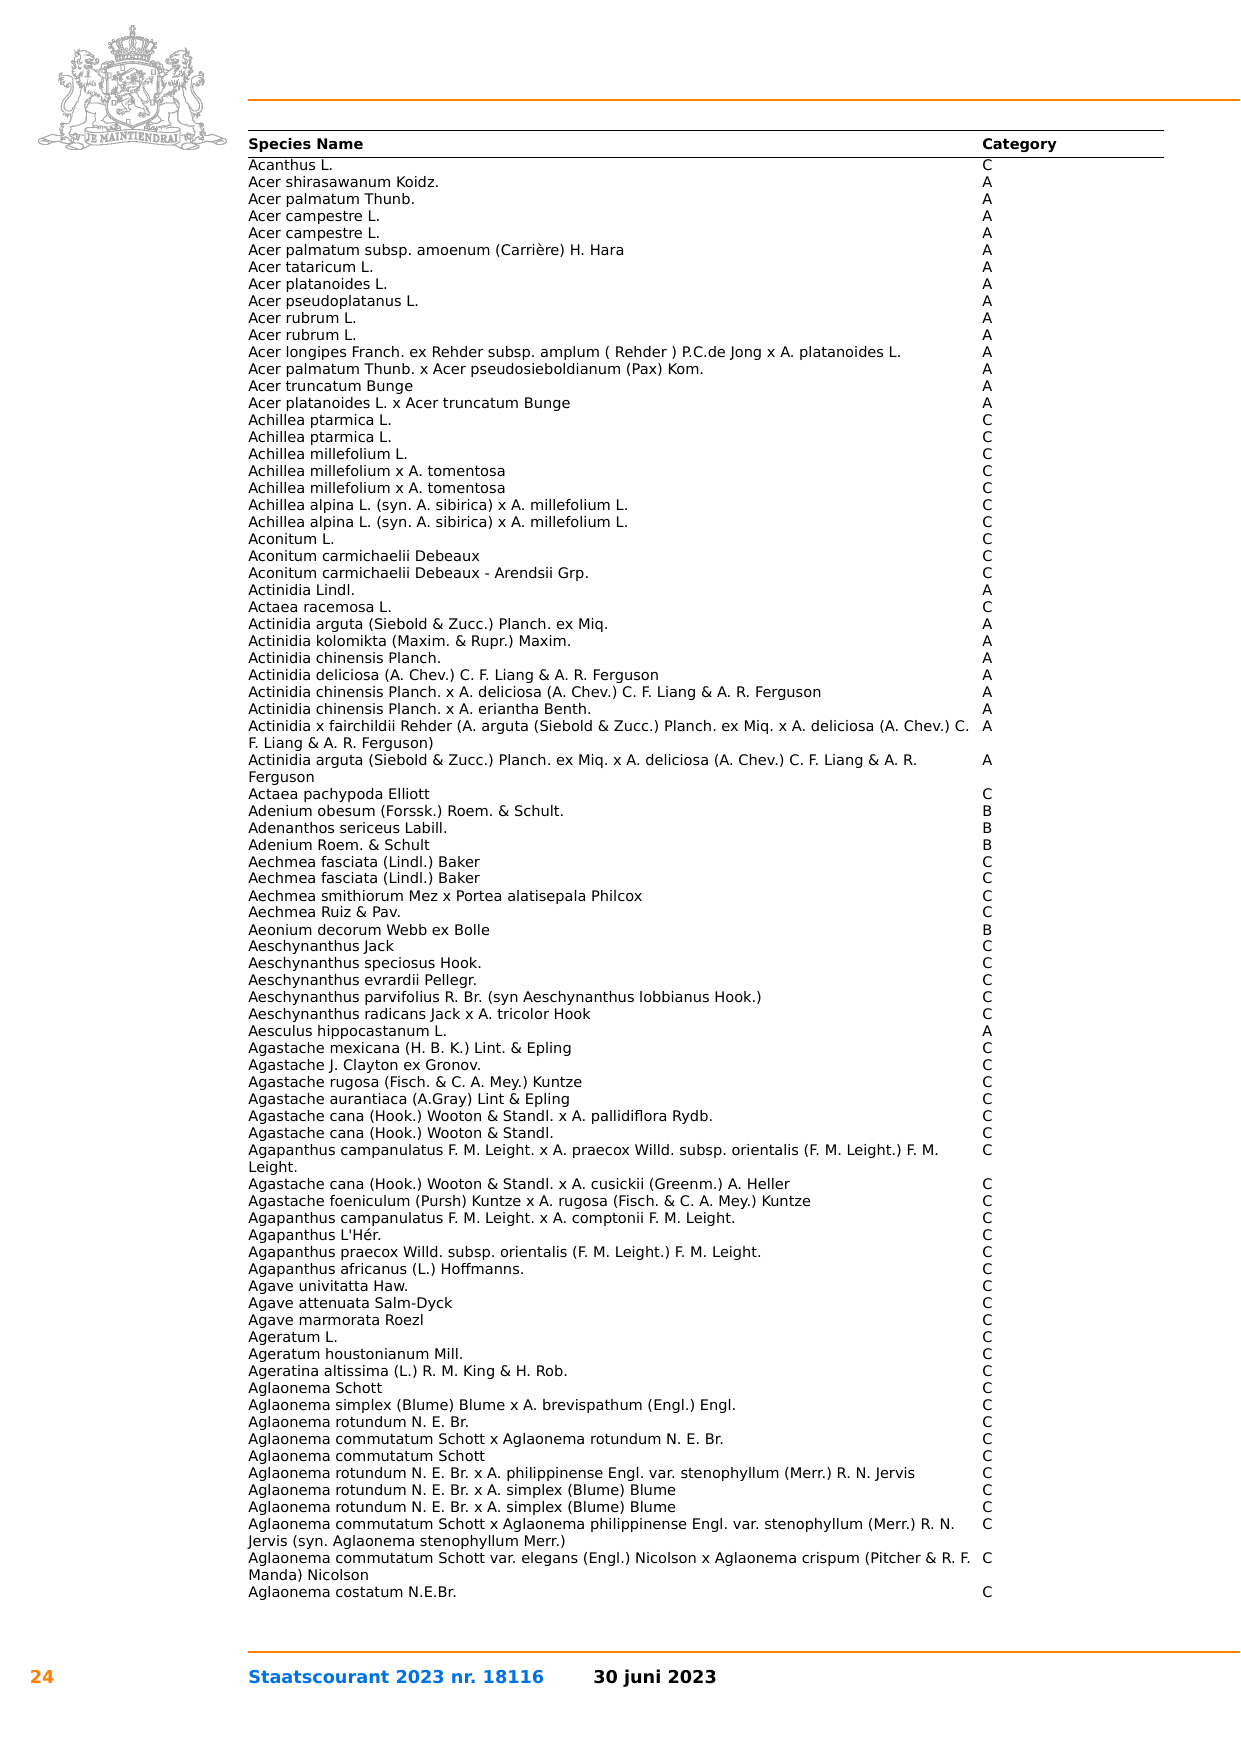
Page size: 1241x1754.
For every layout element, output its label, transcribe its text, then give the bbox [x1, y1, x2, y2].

table_cell C [976, 1261, 1163, 1278]
table_cell Acer rubrum L. [248, 327, 976, 344]
table_cell C [976, 1074, 1163, 1091]
table_cell Aconitum carmichaelii Debeaux - Arendsii Grp. [248, 565, 976, 582]
table_cell A [976, 684, 1163, 701]
table_cell Acer rubrum L. [248, 310, 976, 327]
table_cell C [976, 972, 1163, 989]
table_cell Aglaonema costatum N.E.Br. [248, 1584, 976, 1601]
table_cell Aglaonema rotundum N. E. Br. [248, 1414, 976, 1431]
table_cell Agastache J. Clayton ex Gronov. [248, 1057, 976, 1074]
table_cell Actinidia chinensis Planch. x A. deliciosa (A. Chev.) C. F. Liang & A. R. Ferguson [248, 684, 976, 701]
table_cell Aglaonema commutatum Schott [248, 1448, 976, 1465]
table_cell Ageratum houstonianum Mill. [248, 1346, 976, 1363]
table_cell Aeschynanthus radicans Jack x A. tricolor Hook [248, 1006, 976, 1023]
table_cell Adenium Roem. & Schult [248, 836, 976, 853]
table_cell Acer palmatum subsp. amoenum (Carrière) H. Hara [248, 242, 976, 259]
table_cell Achillea millefolium x A. tomentosa [248, 463, 976, 480]
table_cell C [976, 514, 1163, 531]
table_cell A [976, 327, 1163, 344]
table_cell Acanthus L. [248, 158, 976, 174]
table_cell Aconitum carmichaelii Debeaux [248, 548, 976, 565]
table_cell A [976, 225, 1163, 242]
table_cell C [976, 1584, 1163, 1601]
table_cell C [976, 1278, 1163, 1295]
table_cell Aechmea fasciata (Lindl.) Baker [248, 854, 976, 870]
table_cell Acer campestre L. [248, 225, 976, 242]
table_cell Agastache aurantiaca (A.Gray) Lint & Epling [248, 1091, 976, 1108]
table_cell Acer longipes Franch. ex Rehder subsp. amplum ( Rehder ) P.C.de Jong x A. platanoides L. [248, 344, 976, 361]
table_cell C [976, 904, 1163, 921]
table_cell Aeschynanthus evrardii Pellegr. [248, 972, 976, 989]
table_cell C [976, 1210, 1163, 1227]
table_cell Aglaonema rotundum N. E. Br. x A. simplex (Blume) Blume [248, 1482, 976, 1499]
table_cell Aglaonema commutatum Schott x Aglaonema philippinense Engl. var. stenophyllum (Merr.) R. N. Jervis (syn. Aglaonema stenophyllum Merr.) [248, 1516, 976, 1549]
table_cell Acer platanoides L. x Acer truncatum Bunge [248, 395, 976, 412]
table_cell Agapanthus L'Hér. [248, 1227, 976, 1244]
table_cell C [976, 1516, 1163, 1549]
table_cell Actinidia arguta (Siebold & Zucc.) Planch. ex Miq. [248, 616, 976, 633]
table_cell C [976, 989, 1163, 1006]
table_cell Achillea ptarmica L. [248, 412, 976, 429]
table_cell Actinidia x fairchildii Rehder (A. arguta (Siebold & Zucc.) Planch. ex Miq. x A. deliciosa (A. Chev.) C. F. Liang & A. R. Ferguson) [248, 718, 976, 752]
table_cell C [976, 599, 1163, 616]
table_cell B [976, 836, 1163, 853]
table_cell Aechmea Ruiz & Pav. [248, 904, 976, 921]
table_cell C [976, 1142, 1163, 1176]
table_cell Ageratum L. [248, 1329, 976, 1346]
table_cell C [976, 1006, 1163, 1023]
table_cell C [976, 1244, 1163, 1261]
table_cell A [976, 310, 1163, 327]
table_cell Ageratina altissima (L.) R. M. King & H. Rob. [248, 1363, 976, 1380]
table_cell Actinidia kolomikta (Maxim. & Rupr.) Maxim. [248, 633, 976, 650]
table_cell A [976, 633, 1163, 650]
table_cell C [976, 1125, 1163, 1142]
table_cell C [976, 565, 1163, 582]
table_cell A [976, 701, 1163, 718]
table_cell Actaea racemosa L. [248, 599, 976, 616]
table_cell Aeschynanthus speciosus Hook. [248, 955, 976, 972]
table_cell C [976, 1550, 1163, 1583]
table_cell C [976, 1057, 1163, 1074]
table_cell C [976, 1040, 1163, 1057]
table_cell Aglaonema Schott [248, 1380, 976, 1397]
table_cell C [976, 497, 1163, 514]
table_cell C [976, 158, 1163, 174]
table_cell Acer campestre L. [248, 208, 976, 225]
table_cell C [976, 1193, 1163, 1210]
table_header Species Name [248, 131, 976, 157]
table_cell C [976, 1465, 1163, 1482]
table_cell C [976, 1482, 1163, 1499]
table_cell Actinidia Lindl. [248, 582, 976, 599]
table_cell Acer palmatum Thunb. x Acer pseudosieboldianum (Pax) Kom. [248, 361, 976, 378]
table_cell Actaea pachypoda Elliott [248, 786, 976, 802]
table_cell C [976, 1329, 1163, 1346]
table_cell C [976, 412, 1163, 429]
table_cell Aesculus hippocastanum L. [248, 1023, 976, 1040]
table_cell C [976, 480, 1163, 497]
table_cell Actinidia chinensis Planch. [248, 650, 976, 667]
table_cell Aglaonema rotundum N. E. Br. x A. philippinense Engl. var. stenophyllum (Merr.) R. N. Jervis [248, 1465, 976, 1482]
table_cell A [976, 650, 1163, 667]
table_cell C [976, 429, 1163, 446]
table_cell Aeonium decorum Webb ex Bolle [248, 921, 976, 938]
table_cell A [976, 395, 1163, 412]
table_cell Aconitum L. [248, 531, 976, 548]
table_cell Acer pseudoplatanus L. [248, 293, 976, 310]
table_cell A [976, 667, 1163, 684]
table_cell Acer platanoides L. [248, 276, 976, 293]
table_cell C [976, 1312, 1163, 1329]
table_cell C [976, 1091, 1163, 1108]
table_cell A [976, 344, 1163, 361]
table_cell Achillea millefolium x A. tomentosa [248, 480, 976, 497]
table_cell Aglaonema simplex (Blume) Blume x A. brevispathum (Engl.) Engl. [248, 1397, 976, 1414]
table_cell C [976, 888, 1163, 904]
table_cell C [976, 463, 1163, 480]
table_cell Agave attenuata Salm-Dyck [248, 1295, 976, 1312]
table_cell A [976, 616, 1163, 633]
table_cell A [976, 582, 1163, 599]
table_cell C [976, 1380, 1163, 1397]
table_cell Agastache mexicana (H. B. K.) Lint. & Epling [248, 1040, 976, 1057]
table_cell B [976, 921, 1163, 938]
table_cell A [976, 1023, 1163, 1040]
table_cell C [976, 854, 1163, 870]
table_cell C [976, 870, 1163, 887]
table_cell C [976, 446, 1163, 463]
table_cell Acer truncatum Bunge [248, 378, 976, 395]
table_cell C [976, 1448, 1163, 1465]
table_cell A [976, 174, 1163, 191]
table_cell Agastache cana (Hook.) Wooton & Standl. [248, 1125, 976, 1142]
table_cell Agastache rugosa (Fisch. & C. A. Mey.) Kuntze [248, 1074, 976, 1091]
table_header Category [976, 131, 1163, 157]
table_cell Adenium obesum (Forssk.) Roem. & Schult. [248, 803, 976, 819]
table_cell C [976, 955, 1163, 972]
table_cell Actinidia deliciosa (A. Chev.) C. F. Liang & A. R. Ferguson [248, 667, 976, 684]
table_cell C [976, 1295, 1163, 1312]
table_cell C [976, 786, 1163, 802]
table_cell Agastache cana (Hook.) Wooton & Standl. x A. cusickii (Greenm.) A. Heller [248, 1176, 976, 1193]
table_cell Aechmea smithiorum Mez x Portea alatisepala Philcox [248, 888, 976, 904]
table_cell A [976, 293, 1163, 310]
table_cell Aeschynanthus parvifolius R. Br. (syn Aeschynanthus lobbianus Hook.) [248, 989, 976, 1006]
picture [38, 25, 227, 150]
table_cell Agave marmorata Roezl [248, 1312, 976, 1329]
table_cell A [976, 361, 1163, 378]
table_cell A [976, 242, 1163, 259]
table_cell Agapanthus campanulatus F. M. Leight. x A. comptonii F. M. Leight. [248, 1210, 976, 1227]
table_cell A [976, 276, 1163, 293]
table_cell Aglaonema commutatum Schott x Aglaonema rotundum N. E. Br. [248, 1431, 976, 1448]
table_cell C [976, 1176, 1163, 1193]
table_cell Agapanthus praecox Willd. subsp. orientalis (F. M. Leight.) F. M. Leight. [248, 1244, 976, 1261]
table_cell Actinidia chinensis Planch. x A. eriantha Benth. [248, 701, 976, 718]
table_cell A [976, 259, 1163, 276]
table_cell Agapanthus africanus (L.) Hoffmanns. [248, 1261, 976, 1278]
table_cell C [976, 938, 1163, 955]
table_cell Aechmea fasciata (Lindl.) Baker [248, 870, 976, 887]
table_cell Agave univitatta Haw. [248, 1278, 976, 1295]
table_cell A [976, 191, 1163, 208]
table_cell Achillea alpina L. (syn. A. sibirica) x A. millefolium L. [248, 497, 976, 514]
table_cell C [976, 548, 1163, 565]
table_cell Actinidia arguta (Siebold & Zucc.) Planch. ex Miq. x A. deliciosa (A. Chev.) C. F. Liang & A. R. Ferguson [248, 752, 976, 786]
table_cell Adenanthos sericeus Labill. [248, 820, 976, 836]
table_cell C [976, 531, 1163, 548]
table_cell Acer tataricum L. [248, 259, 976, 276]
table_cell C [976, 1431, 1163, 1448]
table_cell Aeschynanthus Jack [248, 938, 976, 955]
table_cell C [976, 1227, 1163, 1244]
table_cell A [976, 752, 1163, 786]
table_cell B [976, 820, 1163, 836]
table_cell A [976, 378, 1163, 395]
table_cell Agastache cana (Hook.) Wooton & Standl. x A. pallidiflora Rydb. [248, 1108, 976, 1125]
table_cell C [976, 1414, 1163, 1431]
table_cell A [976, 718, 1163, 752]
table_cell Acer palmatum Thunb. [248, 191, 976, 208]
table_cell Acer shirasawanum Koidz. [248, 174, 976, 191]
table_cell C [976, 1499, 1163, 1516]
table_cell Achillea millefolium L. [248, 446, 976, 463]
table_cell Achillea alpina L. (syn. A. sibirica) x A. millefolium L. [248, 514, 976, 531]
table_cell C [976, 1363, 1163, 1380]
table_cell Achillea ptarmica L. [248, 429, 976, 446]
table_cell Aglaonema commutatum Schott var. elegans (Engl.) Nicolson x Aglaonema crispum (Pitcher & R. F. Manda) Nicolson [248, 1550, 976, 1583]
table_cell C [976, 1346, 1163, 1363]
table_cell Aglaonema rotundum N. E. Br. x A. simplex (Blume) Blume [248, 1499, 976, 1516]
table_cell B [976, 803, 1163, 819]
table_cell Agastache foeniculum (Pursh) Kuntze x A. rugosa (Fisch. & C. A. Mey.) Kuntze [248, 1193, 976, 1210]
table_cell A [976, 208, 1163, 225]
table_cell Agapanthus campanulatus F. M. Leight. x A. praecox Willd. subsp. orientalis (F. M. Leight.) F. M. Leight. [248, 1142, 976, 1176]
table_cell C [976, 1397, 1163, 1414]
table_cell C [976, 1108, 1163, 1125]
